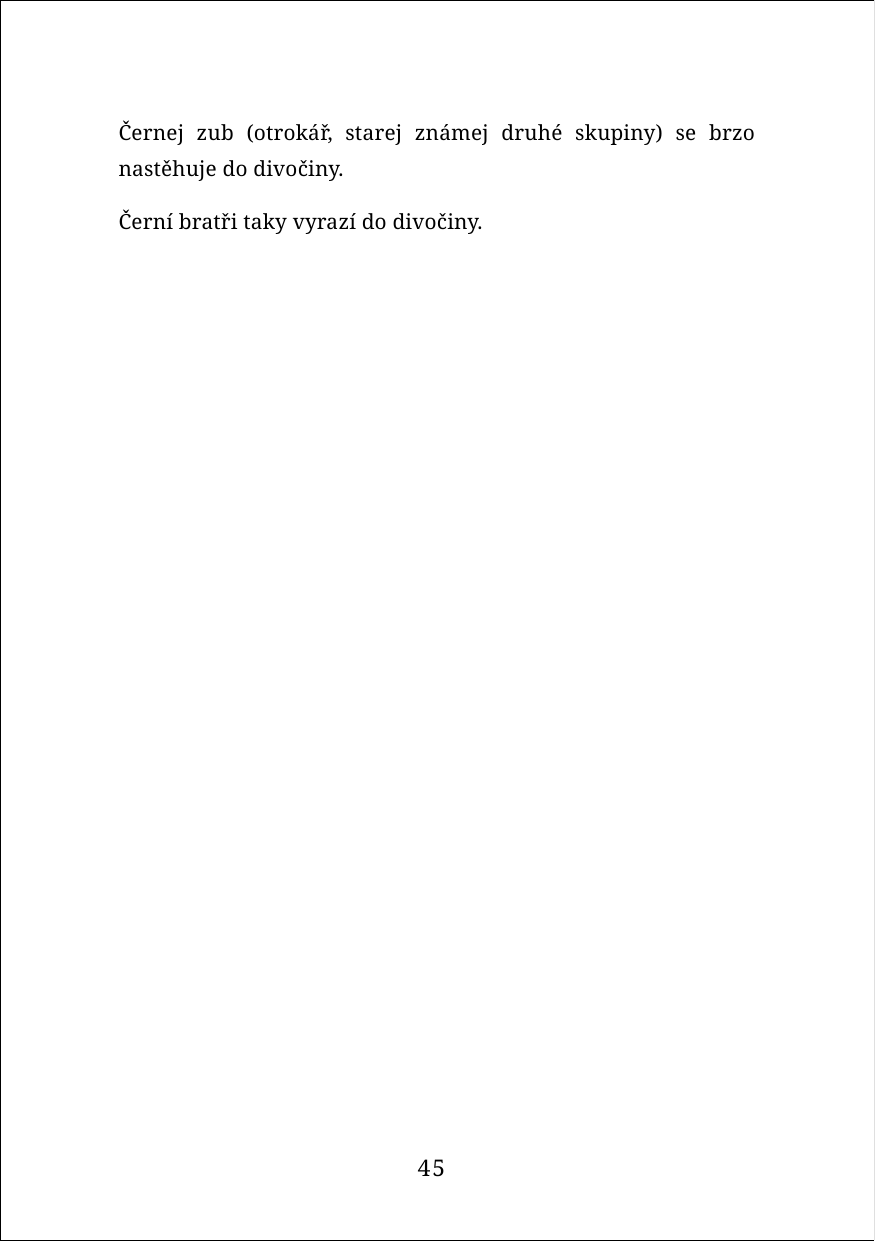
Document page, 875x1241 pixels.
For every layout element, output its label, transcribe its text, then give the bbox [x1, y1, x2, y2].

text Černí bratři taky vyrazí do divočiny. [118, 207, 756, 235]
text Černej zub (otrokář, starej známej druhé skupiny) se brzo nastěhuje do divočiny. [118, 118, 756, 182]
